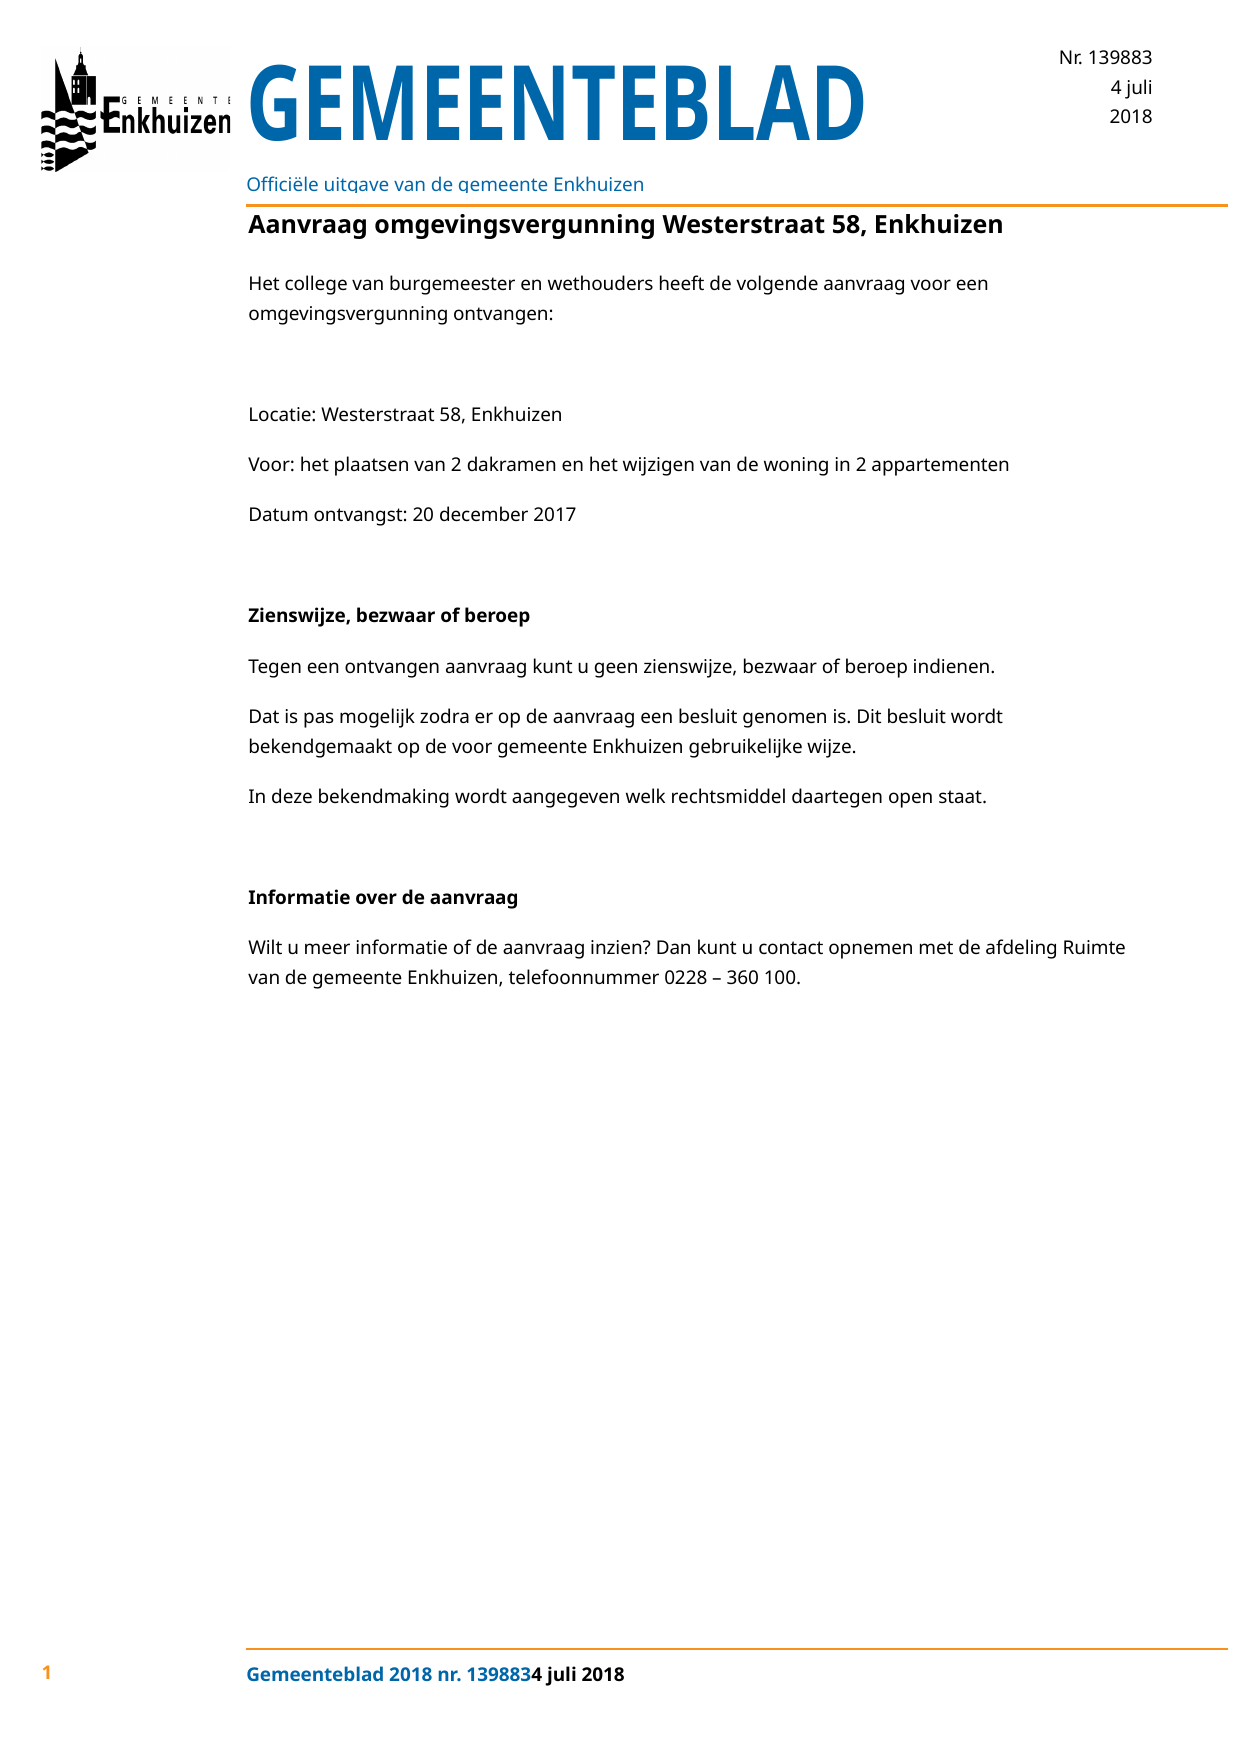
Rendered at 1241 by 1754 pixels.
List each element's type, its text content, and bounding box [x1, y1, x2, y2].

text In deze bekendmaking wordt aangegeven welk rechtsmiddel daartegen open staat. [248, 783, 1152, 809]
text Voor: het plaatsen van 2 dakramen en het wijzigen van de woning in 2 appartementen [248, 451, 1152, 477]
text Aanvraag omgevingsvergunning Westerstraat 58, Enkhuizen [248, 207, 1152, 241]
text Tegen een ontvangen aanvraag kunt u geen zienswijze, bezwaar of beroep indienen. [248, 653, 1152, 678]
text Dat is pas mogelijk zodra er op de aanvraag een besluit genomen is. Dit besluit wordt bekendgemaakt op de voor gemeente Enkhuizen gebruikelijke wijze. [248, 703, 1152, 758]
text Datum ontvangst: 20 december 2017 [248, 502, 1152, 527]
picture [41, 47, 231, 172]
text Zienswijze, bezwaar of beroep [248, 602, 1152, 628]
text Wilt u meer informatie of de aanvraag inzien? Dan kunt u contact opnemen met de afdeling Ruimte van de gemeente Enkhuizen, telefoonnummer 0228 – 360 100. [248, 934, 1152, 990]
text Het college van burgemeester en wethouders heeft de volgende aanvraag voor een omgevingsvergunning ontvangen: [248, 270, 1152, 326]
text Locatie: Westerstraat 58, Enkhuizen [248, 401, 1152, 426]
text Informatie over de aanvraag [248, 884, 1152, 910]
